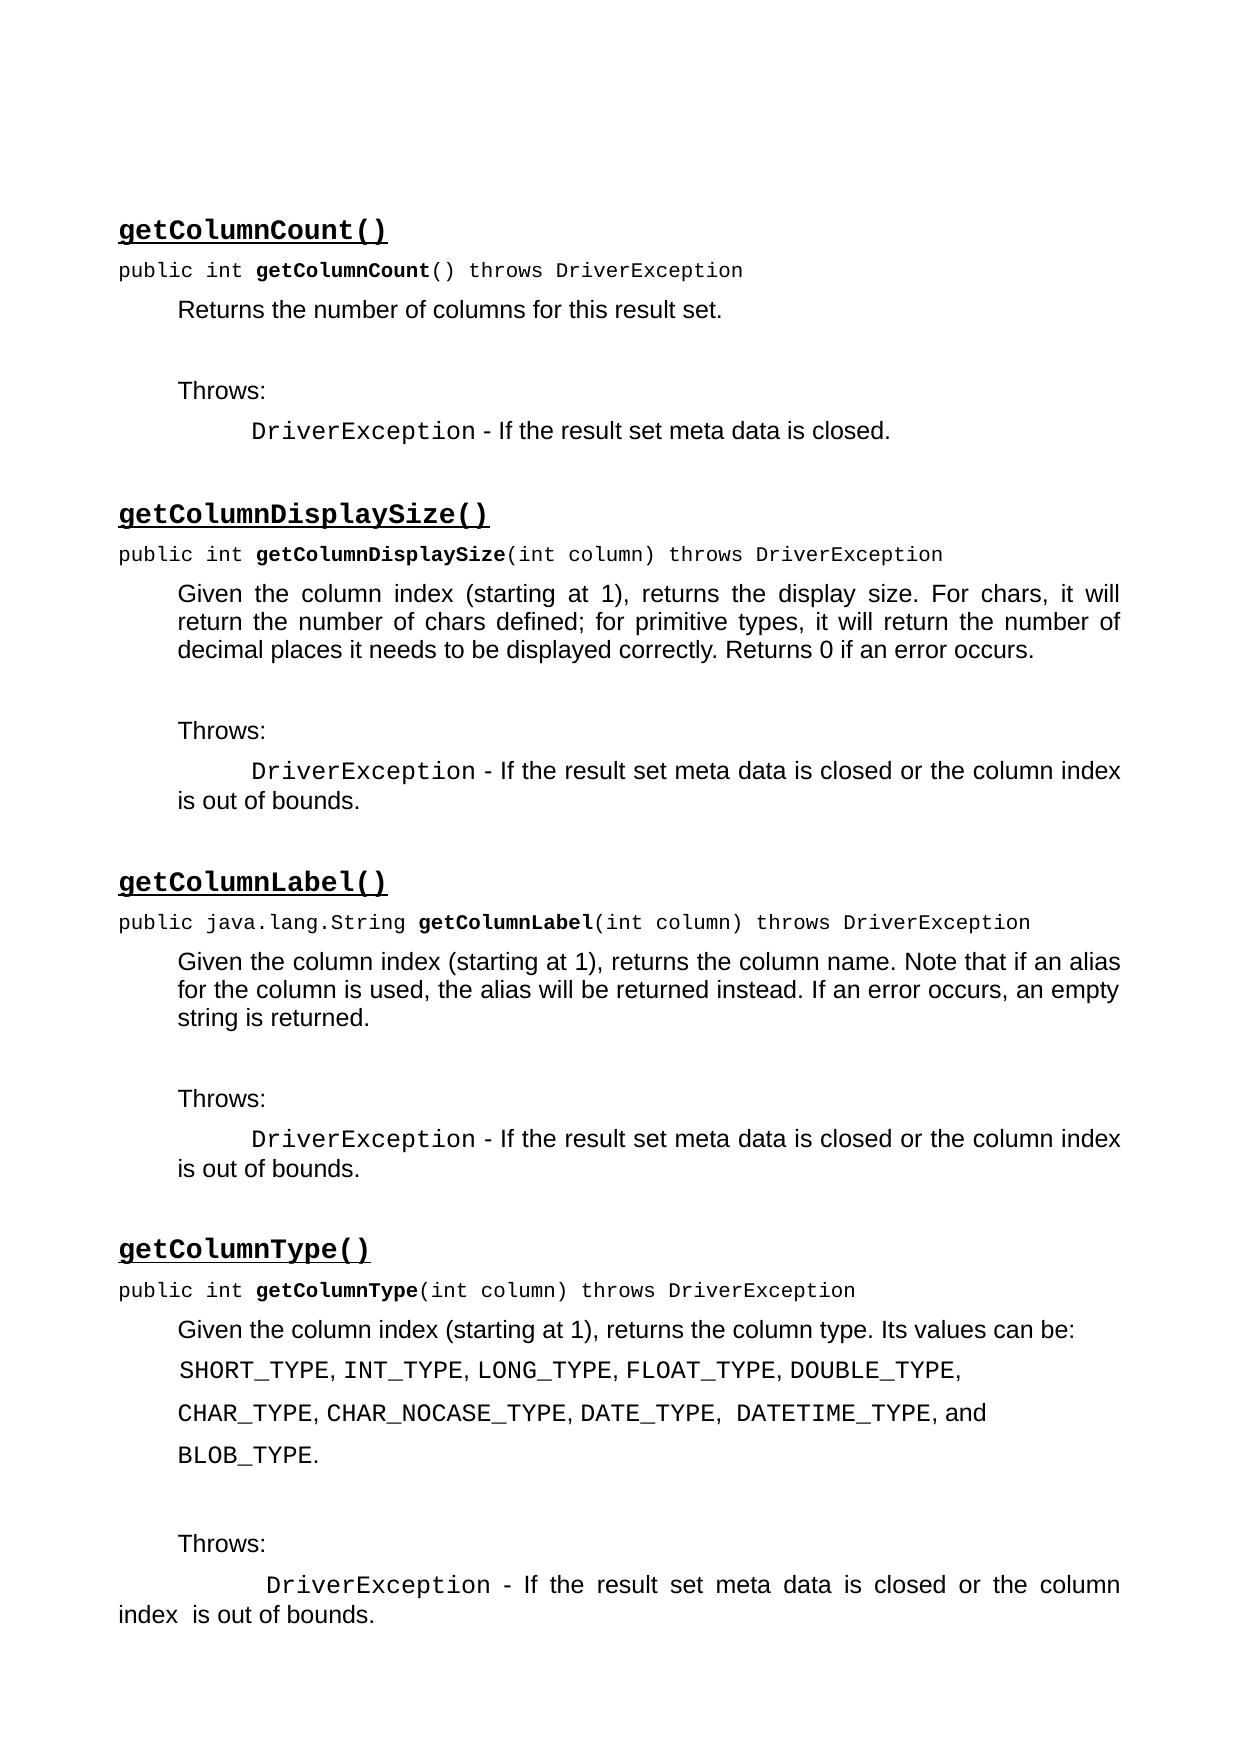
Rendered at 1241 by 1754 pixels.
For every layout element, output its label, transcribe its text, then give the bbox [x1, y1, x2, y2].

list Throws: [177, 377, 1122, 405]
list Given the column index (starting at 1), returns the column name. Note that if an alias for the column is used, the alias will be returned instead. If an error occurs, an empty string is returned. [177, 948, 1122, 1032]
list Given the column index (starting at 1), returns the display size. For chars, it will return the number of chars defined; for primitive types, it will return the number of decimal places it needs to be displayed correctly. Returns 0 if an error occurs. [177, 580, 1122, 664]
list SHORT_TYPE, INT_TYPE, LONG_TYPE, FLOAT_TYPE, DOUBLE_TYPE, [118, 1356, 1122, 1386]
list Given the column index (starting at 1), returns the column type. Its values can be: [177, 1316, 1122, 1344]
subtitle getColumnType() [118, 1236, 1122, 1267]
list Throws: [177, 1530, 1122, 1558]
subtitle getColumnDisplaySize() [118, 500, 1122, 532]
text DriverException - If the result set meta data is closed or the column index is out of bounds. [118, 1570, 1122, 1628]
list BLOB_TYPE. [118, 1441, 1122, 1471]
list Returns the number of columns for this result set. [177, 296, 1122, 324]
list DriverException - If the result set meta data is closed or the column index is out of bounds. [177, 1125, 1122, 1183]
text public int getColumnType(int column) throws DriverException [118, 1280, 1122, 1303]
text public java.lang.String getColumnLabel(int column) throws DriverException [118, 912, 1122, 936]
text public int getColumnDisplaySize(int column) throws DriverException [118, 544, 1122, 568]
text public int getColumnCount() throws DriverException [118, 260, 1122, 284]
list Throws: [177, 1084, 1122, 1112]
subtitle getColumnLabel() [118, 868, 1122, 899]
list DriverException - If the result set meta data is closed. [177, 417, 1122, 447]
list DriverException - If the result set meta data is closed or the column index is out of bounds. [177, 757, 1122, 815]
subtitle getColumnCount() [118, 216, 1122, 248]
list Throws: [177, 717, 1122, 744]
list CHAR_TYPE, CHAR_NOCASE_TYPE, DATE_TYPE, DATETIME_TYPE, and [118, 1399, 1122, 1429]
